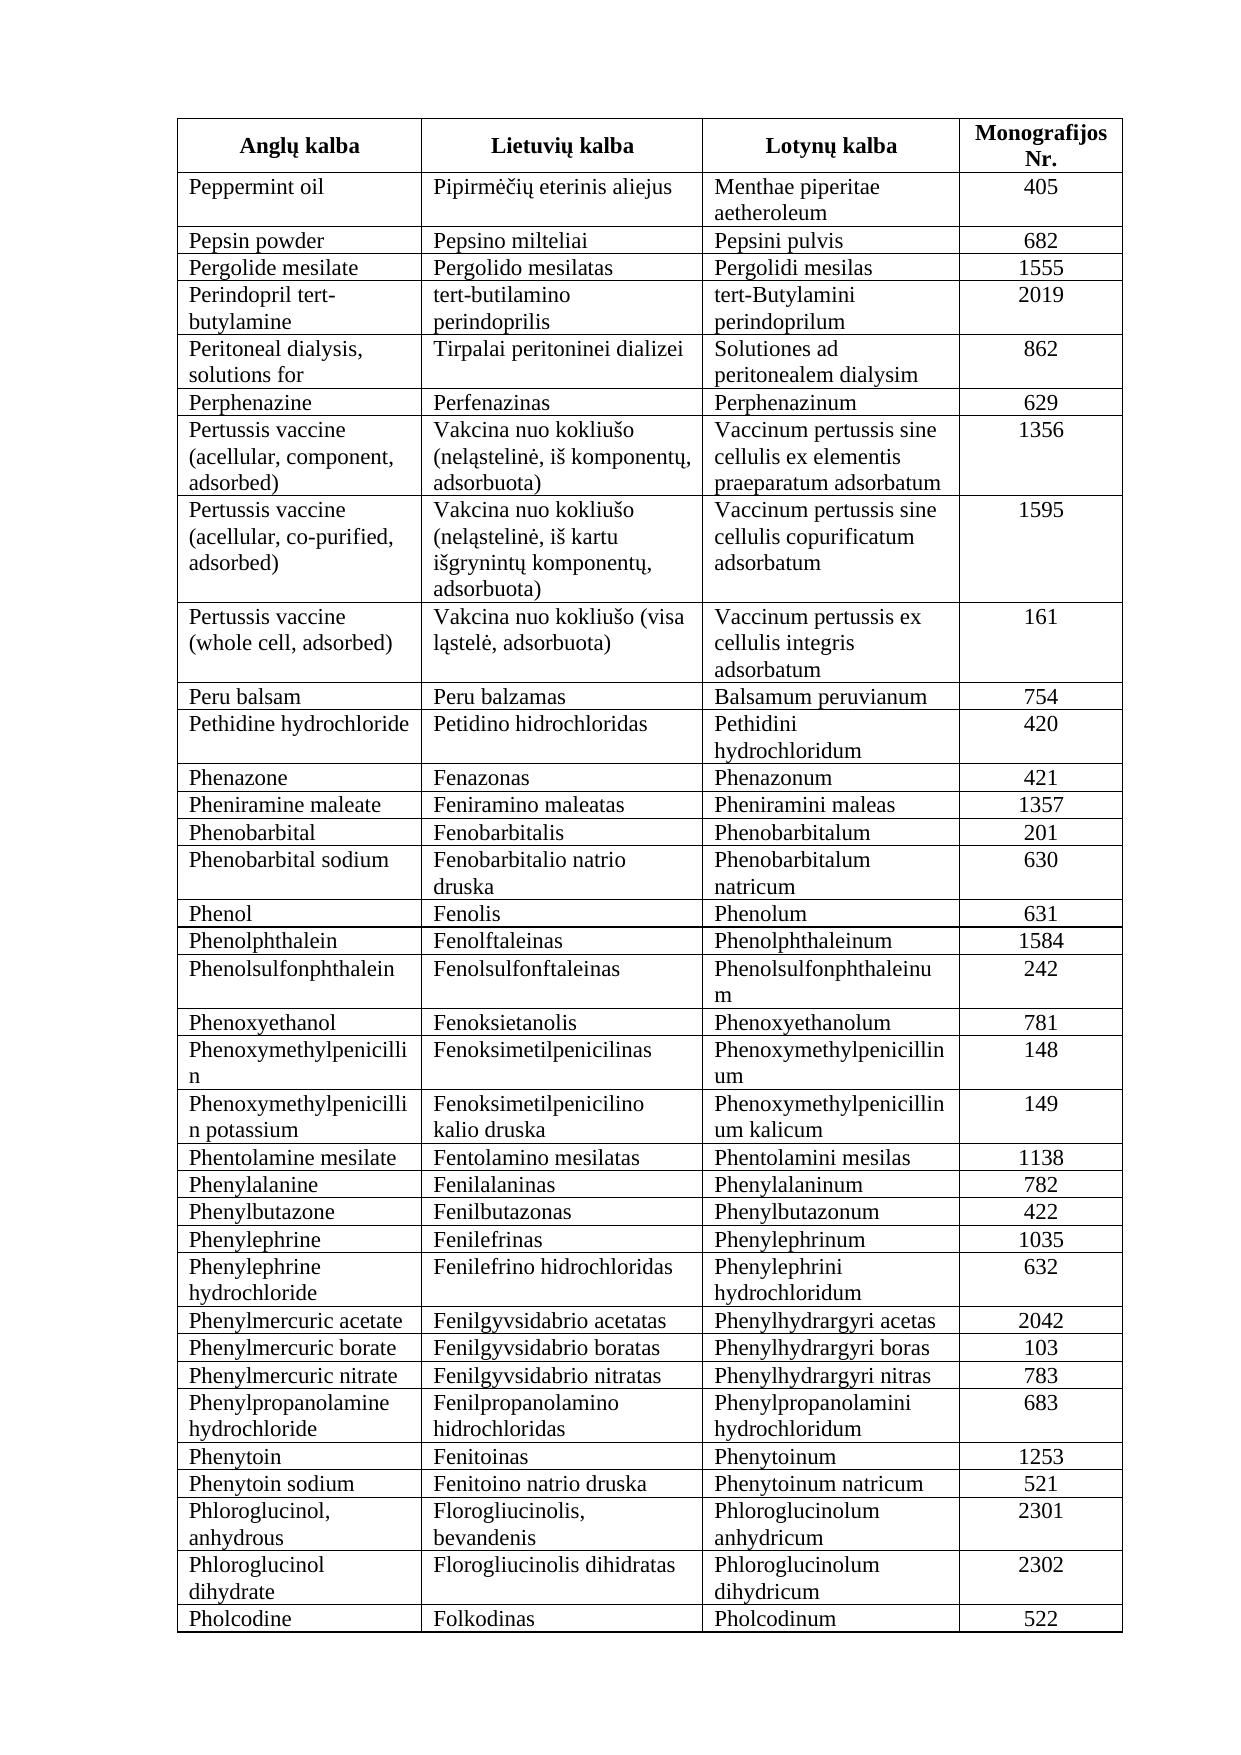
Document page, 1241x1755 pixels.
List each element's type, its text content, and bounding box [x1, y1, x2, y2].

table_cell Solutiones ad peritonealem dialysim [703, 335, 959, 388]
table_cell Phenolphthalein [178, 928, 421, 954]
table_cell 2042 [960, 1307, 1122, 1333]
table_cell 1138 [960, 1144, 1122, 1170]
table_cell Folkodinas [422, 1605, 702, 1631]
table_cell Fenoksimetilpenicilinas [422, 1036, 702, 1089]
table_cell Phenazonum [703, 764, 959, 791]
table_cell Pergolidi mesilas [703, 254, 959, 280]
table_cell Florogliucinolis, bevandenis [422, 1498, 702, 1550]
table_cell 754 [960, 683, 1122, 709]
table_cell Peru balzamas [422, 683, 702, 709]
table_cell Phenobarbital [178, 819, 421, 845]
table_cell Pertussis vaccine (whole cell, adsorbed) [178, 603, 421, 682]
table_cell Phentolamini mesilas [703, 1144, 959, 1170]
table_cell Phloroglucinol dihydrate [178, 1551, 421, 1604]
table_header Monografijos Nr. [960, 119, 1122, 172]
table_cell 201 [960, 819, 1122, 845]
table_cell Vaccinum pertussis sine cellulis ex elementis praeparatum adsorbatum [703, 416, 959, 495]
table_cell Fenilefrino hidrochloridas [422, 1253, 702, 1306]
table_cell Fenilbutazonas [422, 1198, 702, 1225]
table_cell Balsamum peruvianum [703, 683, 959, 709]
table_cell 2302 [960, 1551, 1122, 1604]
table_cell Pertussis vaccine (acellular, co-purified, adsorbed) [178, 496, 421, 602]
table_cell 1356 [960, 416, 1122, 495]
table_cell tert-butilamino perindoprilis [422, 281, 702, 334]
table_cell Florogliucinolis dihidratas [422, 1551, 702, 1604]
table_cell 629 [960, 389, 1122, 415]
table_cell 422 [960, 1198, 1122, 1225]
table_cell Fenolftaleinas [422, 928, 702, 954]
table_cell Phentolamine mesilate [178, 1144, 421, 1170]
table_cell Phenytoinum natricum [703, 1470, 959, 1497]
table_cell 522 [960, 1605, 1122, 1631]
table_cell Vakcina nuo kokliušo (neląstelinė, iš kartu išgrynintų komponentų, adsorbuota) [422, 496, 702, 602]
table_cell 1357 [960, 792, 1122, 818]
table_cell Vakcina nuo kokliušo (neląstelinė, iš komponentų, adsorbuota) [422, 416, 702, 495]
table_cell Fenitoino natrio druska [422, 1470, 702, 1497]
table_cell Fenilgyvsidabrio nitratas [422, 1362, 702, 1388]
table_cell Phenoxymethylpenicillin [178, 1036, 421, 1089]
table_cell Phenylmercuric acetate [178, 1307, 421, 1333]
table_cell Phenoxymethylpenicillinum kalicum [703, 1090, 959, 1142]
table_cell Fenilefrinas [422, 1226, 702, 1252]
table_cell Peppermint oil [178, 173, 421, 226]
table_cell Fentolamino mesilatas [422, 1144, 702, 1170]
table_cell 1555 [960, 254, 1122, 280]
table_cell 420 [960, 710, 1122, 763]
table_cell Phenobarbitalum natricum [703, 846, 959, 899]
table_cell Vaccinum pertussis sine cellulis copurificatum adsorbatum [703, 496, 959, 602]
table_cell Fenolsulfonftaleinas [422, 955, 702, 1008]
table_cell 630 [960, 846, 1122, 899]
table_cell Perphenazine [178, 389, 421, 415]
table_cell Phenazone [178, 764, 421, 791]
table_cell Pergolido mesilatas [422, 254, 702, 280]
table_cell 1035 [960, 1226, 1122, 1252]
table_cell Pepsin powder [178, 227, 421, 253]
table_cell Fenazonas [422, 764, 702, 791]
table_cell 1584 [960, 928, 1122, 954]
table_cell Perindopril tert-butylamine [178, 281, 421, 334]
table_cell Fenolis [422, 900, 702, 926]
table_cell Phenytoin [178, 1443, 421, 1469]
table_cell Phenoxymethylpenicillinum [703, 1036, 959, 1089]
table_cell Phenytoin sodium [178, 1470, 421, 1497]
table_cell Pheniramini maleas [703, 792, 959, 818]
table_header Lotynų kalba [703, 119, 959, 172]
table_cell Phenytoinum [703, 1443, 959, 1469]
table_cell Pertussis vaccine (acellular, component, adsorbed) [178, 416, 421, 495]
table_cell Fenoksimetilpenicilino kalio druska [422, 1090, 702, 1142]
table_cell Fenilpropanolamino hidrochloridas [422, 1389, 702, 1442]
table_cell Phenol [178, 900, 421, 926]
table_cell Pergolide mesilate [178, 254, 421, 280]
table_cell 148 [960, 1036, 1122, 1089]
table_cell Petidino hidrochloridas [422, 710, 702, 763]
table_cell Phenylalaninum [703, 1171, 959, 1197]
table_cell Phenylbutazone [178, 1198, 421, 1225]
table_cell Phenoxyethanol [178, 1009, 421, 1035]
table_cell 2019 [960, 281, 1122, 334]
table_cell 405 [960, 173, 1122, 226]
table_cell Phenylephrini hydrochloridum [703, 1253, 959, 1306]
table_cell tert-Butylamini perindoprilum [703, 281, 959, 334]
table_cell Phenobarbital sodium [178, 846, 421, 899]
table_cell Phloroglucinol, anhydrous [178, 1498, 421, 1550]
table_cell 521 [960, 1470, 1122, 1497]
table_cell Pholcodinum [703, 1605, 959, 1631]
table_cell Pholcodine [178, 1605, 421, 1631]
table_cell Fenilgyvsidabrio boratas [422, 1334, 702, 1361]
table_cell Phenylmercuric borate [178, 1334, 421, 1361]
table_cell 781 [960, 1009, 1122, 1035]
table_cell Pepsino milteliai [422, 227, 702, 253]
table_cell Phenylmercuric nitrate [178, 1362, 421, 1388]
table_cell Phenolsulfonphthalein [178, 955, 421, 1008]
table_cell Pethidine hydrochloride [178, 710, 421, 763]
table_cell Phenylephrinum [703, 1226, 959, 1252]
table_cell 683 [960, 1389, 1122, 1442]
table_cell Pethidini hydrochloridum [703, 710, 959, 763]
table_cell 862 [960, 335, 1122, 388]
table_cell Fenoksietanolis [422, 1009, 702, 1035]
table_cell Menthae piperitae aetheroleum [703, 173, 959, 226]
table_cell Vakcina nuo kokliušo (visa ląstelė, adsorbuota) [422, 603, 702, 682]
table_cell Fenobarbitalio natrio druska [422, 846, 702, 899]
table_cell 103 [960, 1334, 1122, 1361]
table_cell Phenylhydrargyri acetas [703, 1307, 959, 1333]
table_cell Fenobarbitalis [422, 819, 702, 845]
table_header Lietuvių kalba [422, 119, 702, 172]
table_cell Phenolsulfonphthaleinum [703, 955, 959, 1008]
table_cell Perphenazinum [703, 389, 959, 415]
table_cell 149 [960, 1090, 1122, 1142]
table_cell Phenylbutazonum [703, 1198, 959, 1225]
table_cell Phenoxymethylpenicillin potassium [178, 1090, 421, 1142]
table_cell 782 [960, 1171, 1122, 1197]
table_cell Phenolphthaleinum [703, 928, 959, 954]
table_cell Tirpalai peritoninei dializei [422, 335, 702, 388]
table_cell 632 [960, 1253, 1122, 1306]
table_cell Phenylephrine [178, 1226, 421, 1252]
table_cell 2301 [960, 1498, 1122, 1550]
table_cell Pipirmėčių eterinis aliejus [422, 173, 702, 226]
table_cell Feniramino maleatas [422, 792, 702, 818]
table_cell 783 [960, 1362, 1122, 1388]
table_cell Peru balsam [178, 683, 421, 709]
table_cell Phenylephrine hydrochloride [178, 1253, 421, 1306]
table_cell Pepsini pulvis [703, 227, 959, 253]
table_header Anglų kalba [178, 119, 421, 172]
table_cell Peritoneal dialysis, solutions for [178, 335, 421, 388]
table_cell Fenitoinas [422, 1443, 702, 1469]
table_cell Phenylpropanolamine hydrochloride [178, 1389, 421, 1442]
table_cell Vaccinum pertussis ex cellulis integris adsorbatum [703, 603, 959, 682]
table_cell 1595 [960, 496, 1122, 602]
table_cell Fenilgyvsidabrio acetatas [422, 1307, 702, 1333]
table_cell Phenylalanine [178, 1171, 421, 1197]
table_cell Phenobarbitalum [703, 819, 959, 845]
table_cell Pheniramine maleate [178, 792, 421, 818]
table_cell 682 [960, 227, 1122, 253]
table_cell 242 [960, 955, 1122, 1008]
table_cell 421 [960, 764, 1122, 791]
table_cell Phloroglucinolum anhydricum [703, 1498, 959, 1550]
table_cell Phenoxyethanolum [703, 1009, 959, 1035]
table_cell 1253 [960, 1443, 1122, 1469]
table_cell Phenylhydrargyri nitras [703, 1362, 959, 1388]
table_cell 161 [960, 603, 1122, 682]
table_cell Perfenazinas [422, 389, 702, 415]
table_cell Phenylpropanolamini hydrochloridum [703, 1389, 959, 1442]
table_cell Phloroglucinolum dihydricum [703, 1551, 959, 1604]
table_cell Fenilalaninas [422, 1171, 702, 1197]
table_cell Phenylhydrargyri boras [703, 1334, 959, 1361]
table_cell 631 [960, 900, 1122, 926]
table_cell Phenolum [703, 900, 959, 926]
